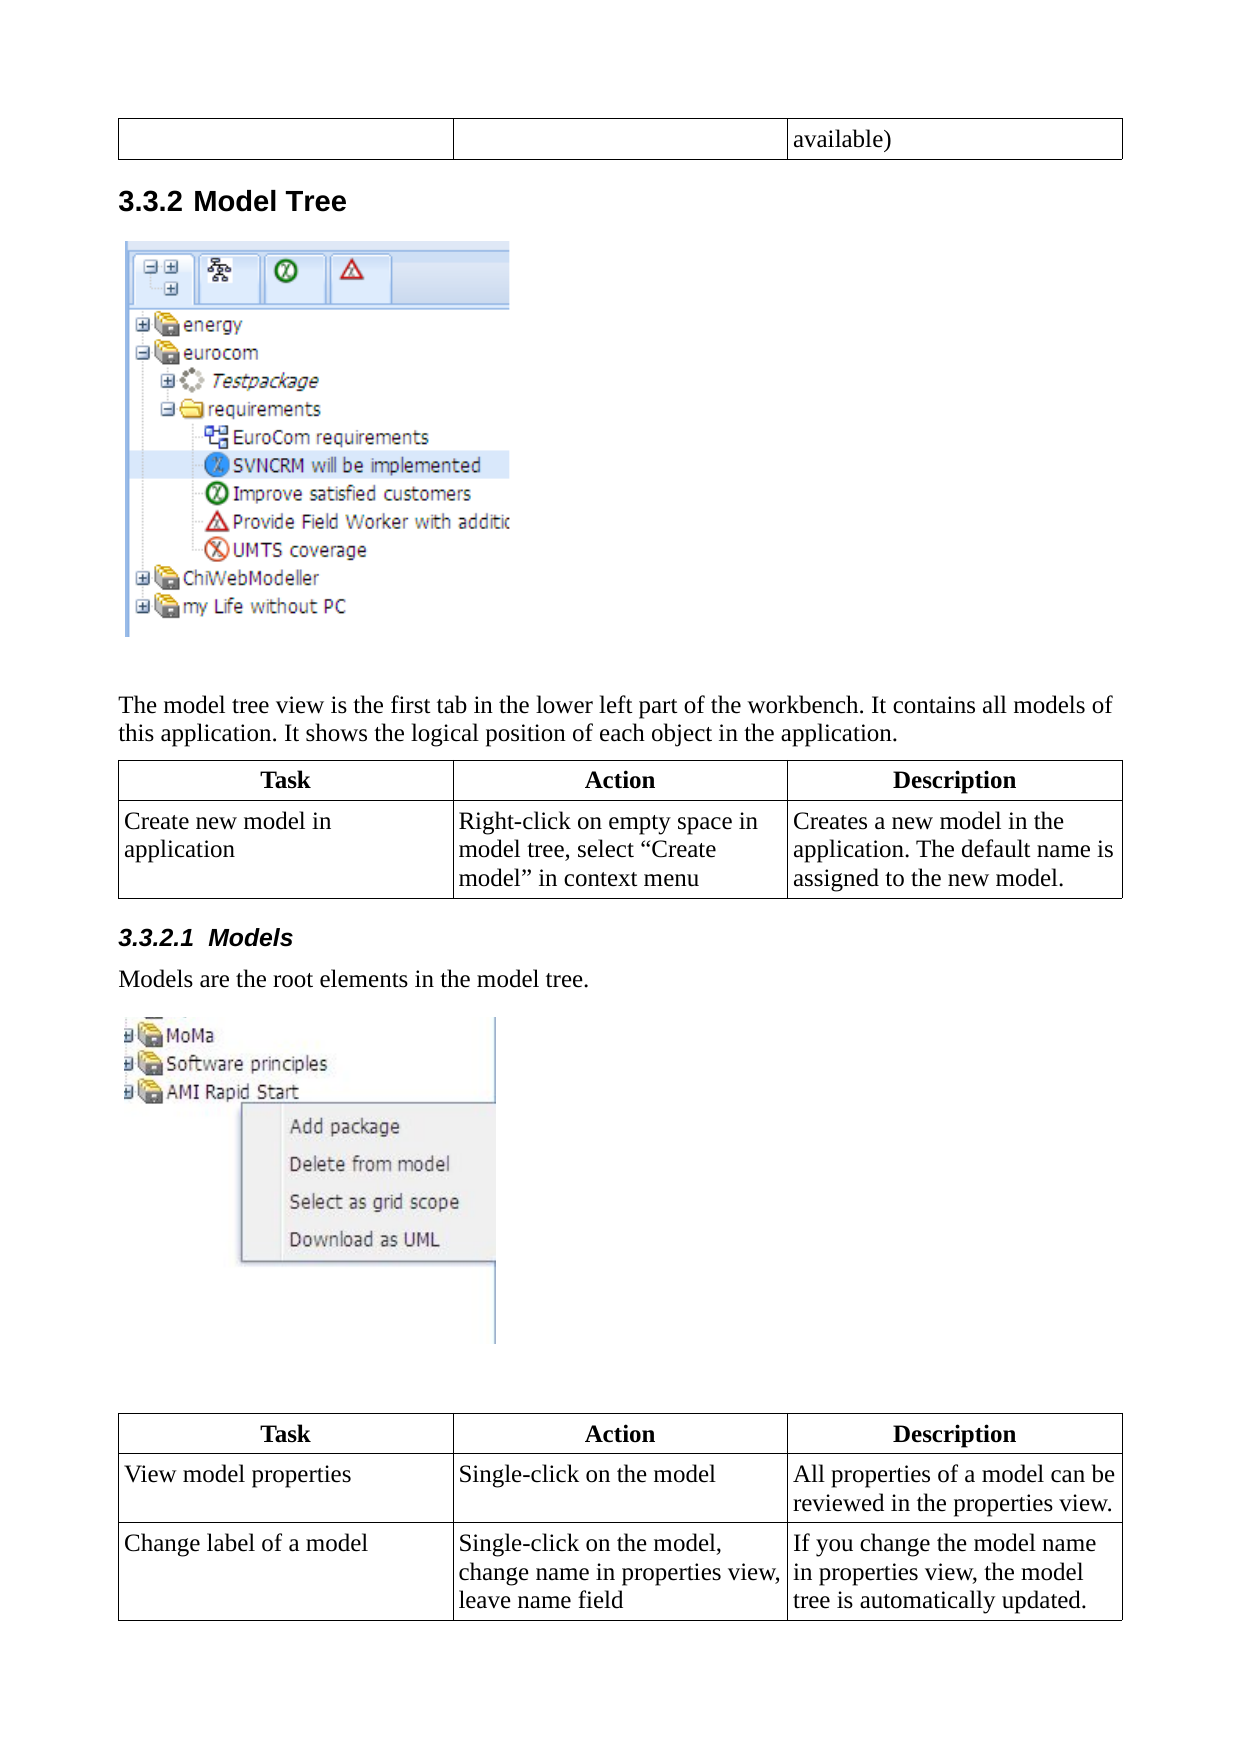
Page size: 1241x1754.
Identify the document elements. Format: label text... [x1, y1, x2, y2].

table_cell Creates a new model in the application. The default name is assigned to the new model. [788, 801, 1122, 898]
table_cell [454, 119, 787, 158]
table_cell Create new model in application [119, 801, 453, 898]
table_cell All properties of a model can be reviewed in the properties view. [788, 1454, 1122, 1522]
table_cell Single-click on the model, change name in properties view, leave name field [454, 1523, 787, 1620]
table_header Action [454, 1414, 787, 1453]
table_header Task [119, 761, 453, 800]
table_header Description [788, 761, 1122, 800]
table_cell View model properties [119, 1454, 453, 1522]
table_header Description [788, 1414, 1122, 1453]
table_cell [119, 119, 453, 158]
table_cell Right-click on empty space in model tree, select “Create model” in context menu [454, 801, 787, 898]
table_cell Single-click on the model [454, 1454, 787, 1522]
subtitle Model Tree [118, 183, 1122, 217]
subtitle Models [118, 923, 1122, 951]
table_header Task [119, 1414, 453, 1453]
table_cell Change label of a model [119, 1523, 453, 1620]
picture [124, 1017, 496, 1344]
table_cell available) [788, 119, 1122, 158]
picture [125, 241, 510, 637]
table_cell If you change the model name in properties view, the model tree is automatically updated. [788, 1523, 1122, 1620]
text Models are the root elements in the model tree. [118, 964, 1122, 993]
table_header Action [454, 761, 787, 800]
text The model tree view is the first tab in the lower left part of the workbench. It contains all models of this application. It shows the logical position of each object in the application. [118, 690, 1122, 747]
